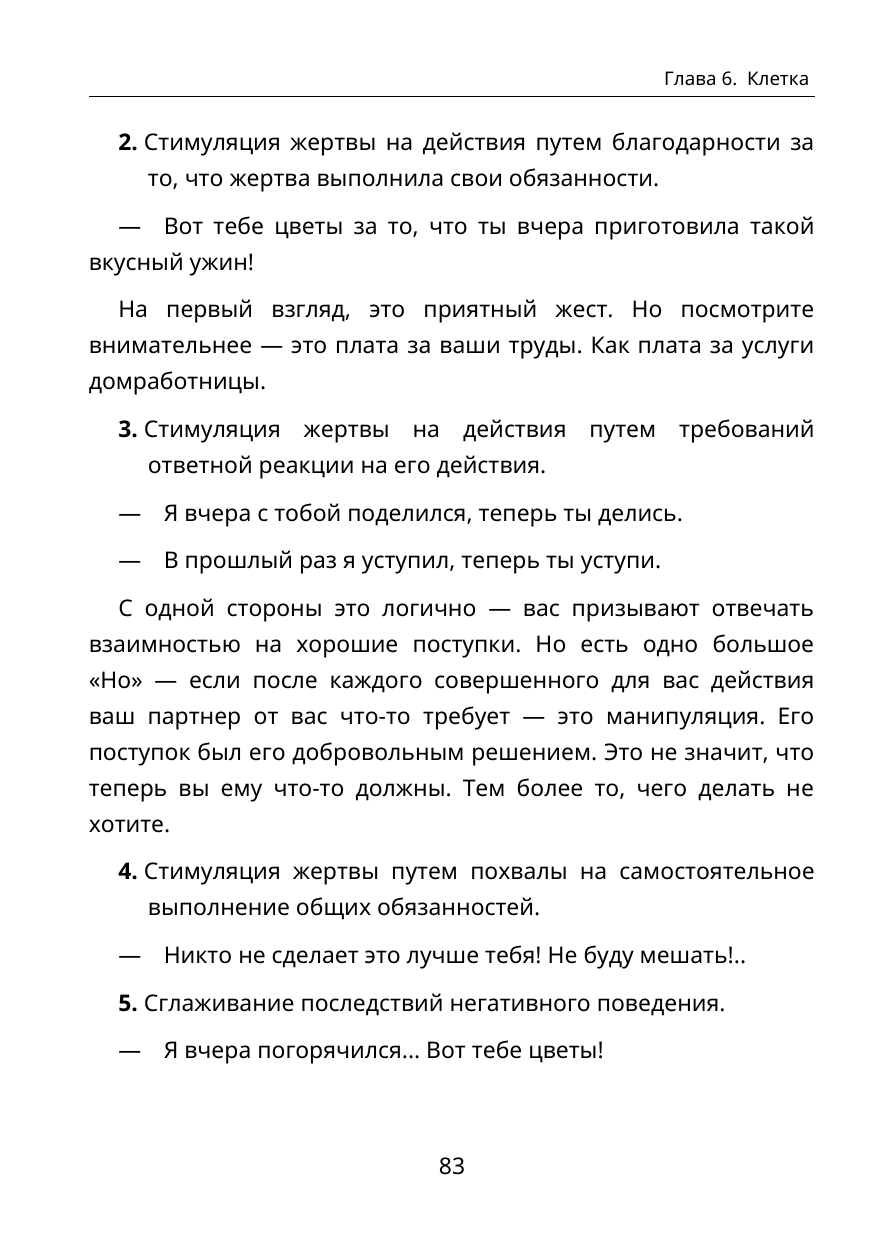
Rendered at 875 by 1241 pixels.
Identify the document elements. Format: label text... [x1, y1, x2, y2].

list Я вчера погорячился... Вот тебе цветы! [88, 1034, 815, 1066]
list Я вчера с тобой поделился, теперь ты делись. [88, 497, 815, 528]
list Стимуляция жертвы на действия путем требований ответной реакции на его действия. [118, 413, 815, 480]
list Вот тебе цветы за то, что ты вчера приготовила такой вкусный ужин! [88, 210, 815, 277]
list В прошлый раз я уступил, теперь ты уступи. [88, 544, 815, 576]
list Сглаживание последствий негативного поведения. [118, 987, 815, 1018]
text На первый взгляд, это приятный жест. Но посмотрите внимательнее — это плата за ваши труды. Как плата за услуги домработницы. [88, 293, 815, 396]
list Стимуляция жертвы на действия путем благодарности за то, что жертва выполнила свои обязанности. [118, 126, 815, 193]
text С одной стороны это логично — вас призывают отвечать взаимностью на хорошие поступки. Но есть одно большое «Но» — если после каждого совершенного для вас действия ваш партнер от вас что-то требует — это манипуляция. Его поступок был его добровольным решением. Это не значит, что теперь вы ему что-то должны. Тем более то, чего делать не хотите. [88, 592, 815, 839]
list Стимуляция жертвы путем похвалы на самостоятельное выполнение общих обязанностей. [118, 855, 815, 922]
list Никто не сделает это лучше тебя! Не буду мешать!.. [88, 939, 815, 970]
